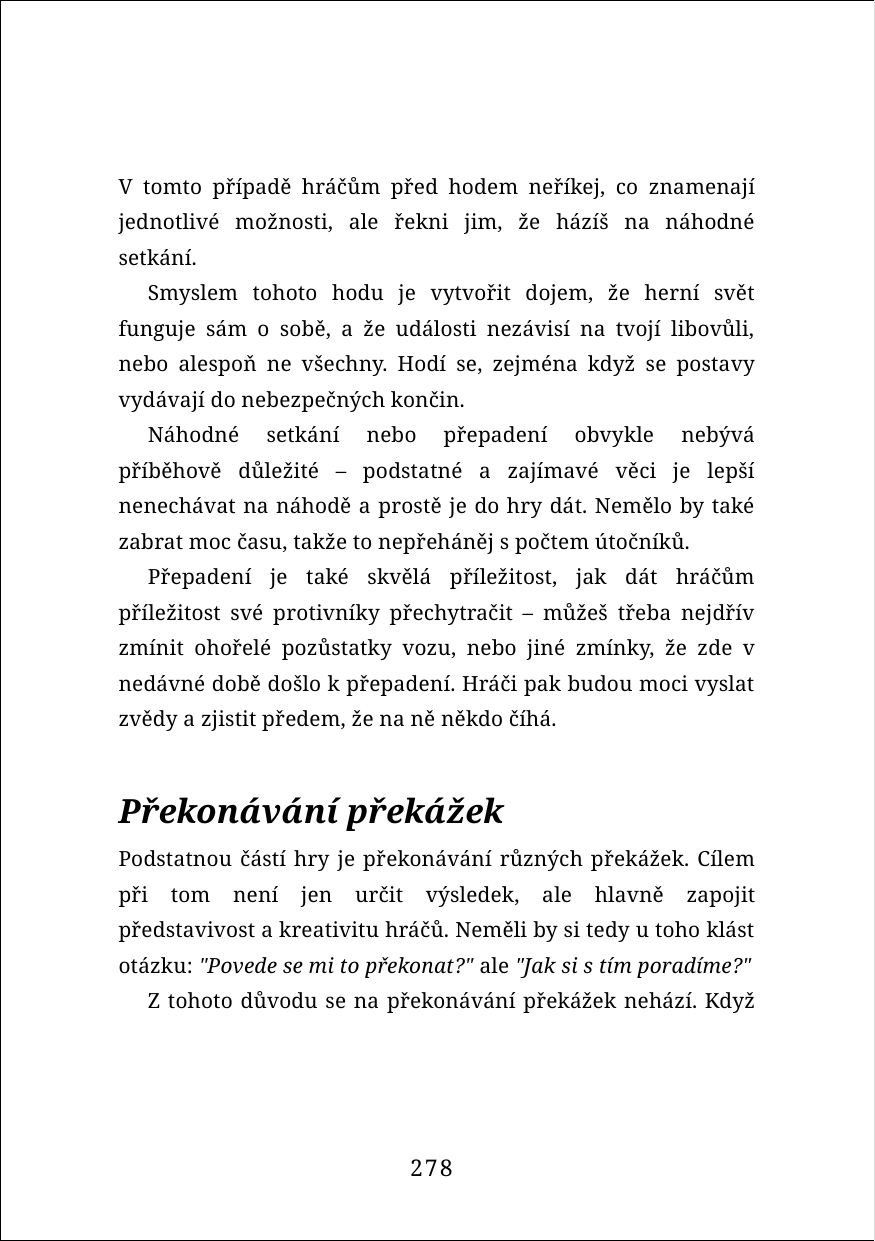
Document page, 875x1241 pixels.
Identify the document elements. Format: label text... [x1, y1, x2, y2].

subtitle Překonávání překážek [118, 787, 756, 833]
text Podstatnou částí hry je překonávání různých překážek. Cílem při tom není jen určit výsledek, ale hlavně zapojit představivost a kreativitu hráčů. Neměli by si tedy u toho klást otázku: "Povede se mi to překonat?" ale "Jak si s tím poradíme?" Z tohoto důvodu se na překonávání překážek nehází. Když [118, 844, 756, 1015]
text V tomto případě hráčům před hodem neříkej, co znamenají jednotlivé možnosti, ale řekni jim, že házíš na náhodné setkání. Smyslem tohoto hodu je vytvořit dojem, že herní svět funguje sám o sobě, a že události nezávisí na tvojí libovůli, nebo alespoň ne všechny. Hodí se, zejména když se postavy vydávají do nebezpečných končin. Náhodné setkání nebo přepadení obvykle nebývá příběhově důležité – podstatné a zajímavé věci je lepší nenechávat na náhodě a prostě je do hry dát. Nemělo by také zabrat moc času, takže to nepřeháněj s počtem útočníků. Přepadení je také skvělá příležitost, jak dát hráčům příležitost své protivníky přechytračit – můžeš třeba nejdřív zmínit ohořelé pozůstatky vozu, nebo jiné zmínky, že zde v nedávné době došlo k přepadení. Hráči pak budou moci vyslat zvědy a zjistit předem, že na ně někdo číhá. [118, 172, 756, 733]
